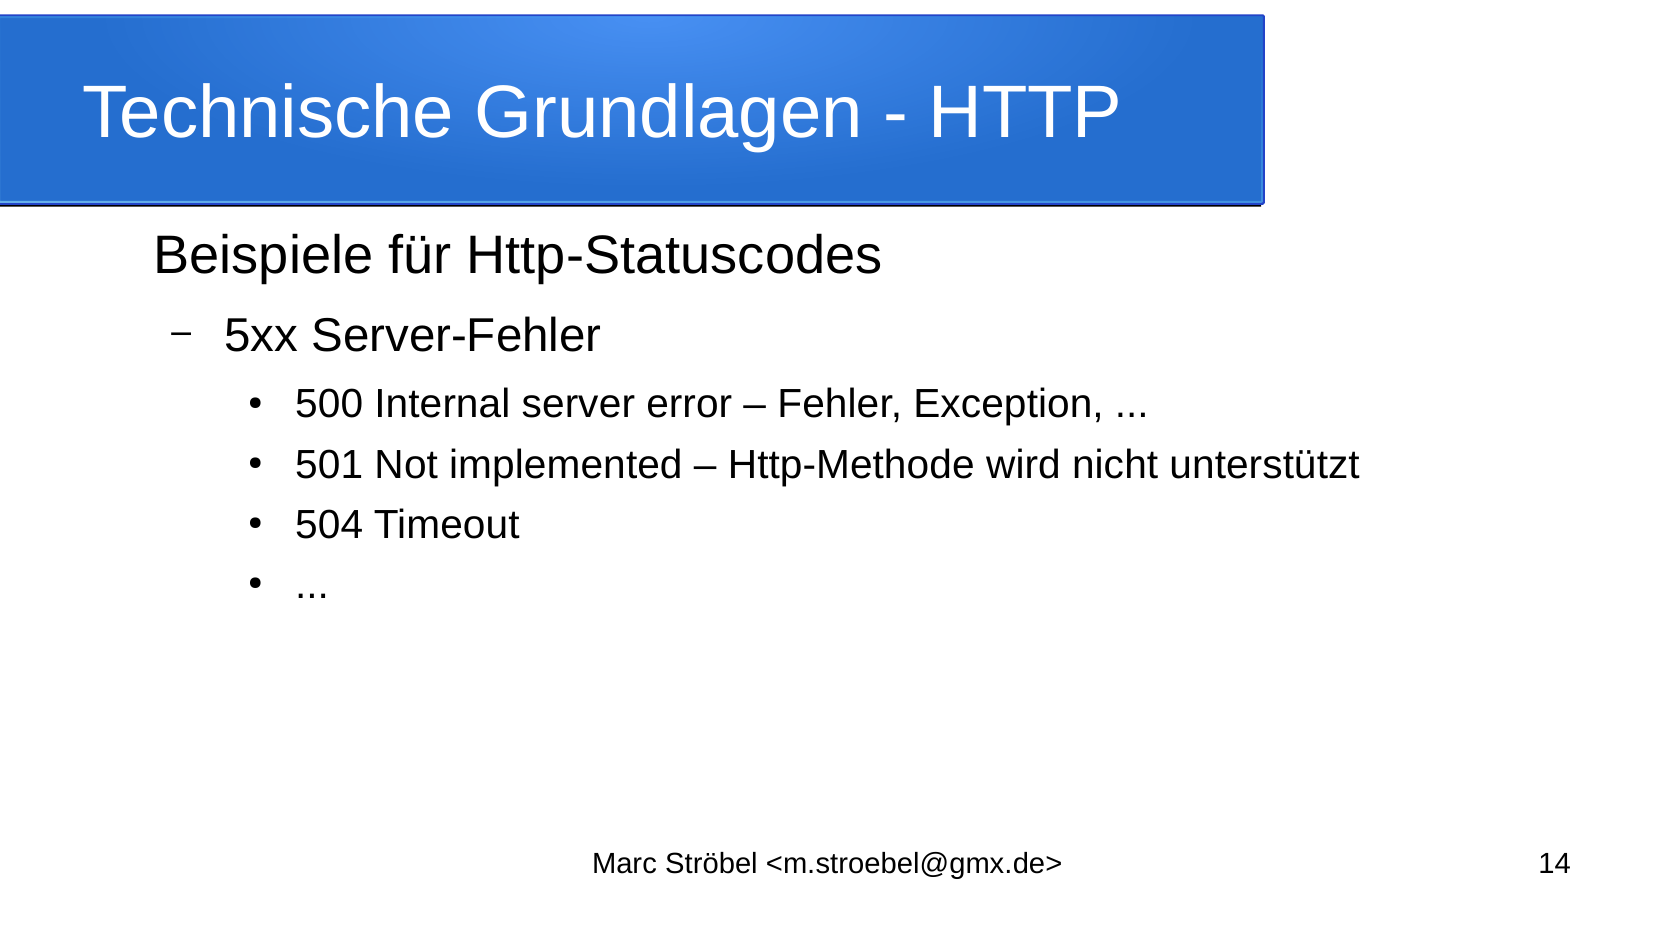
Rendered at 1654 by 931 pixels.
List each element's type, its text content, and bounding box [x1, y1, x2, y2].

list Beispiele für Http-Statuscodes 5xx Server-Fehler 500 Internal server error – Fehler, Exception, ... 501 Not implemented – Http-Methode wird nicht unterstützt 504 Timeout ... [82, 224, 1571, 764]
title Technische Grundlagen - HTTP [82, 35, 1235, 189]
